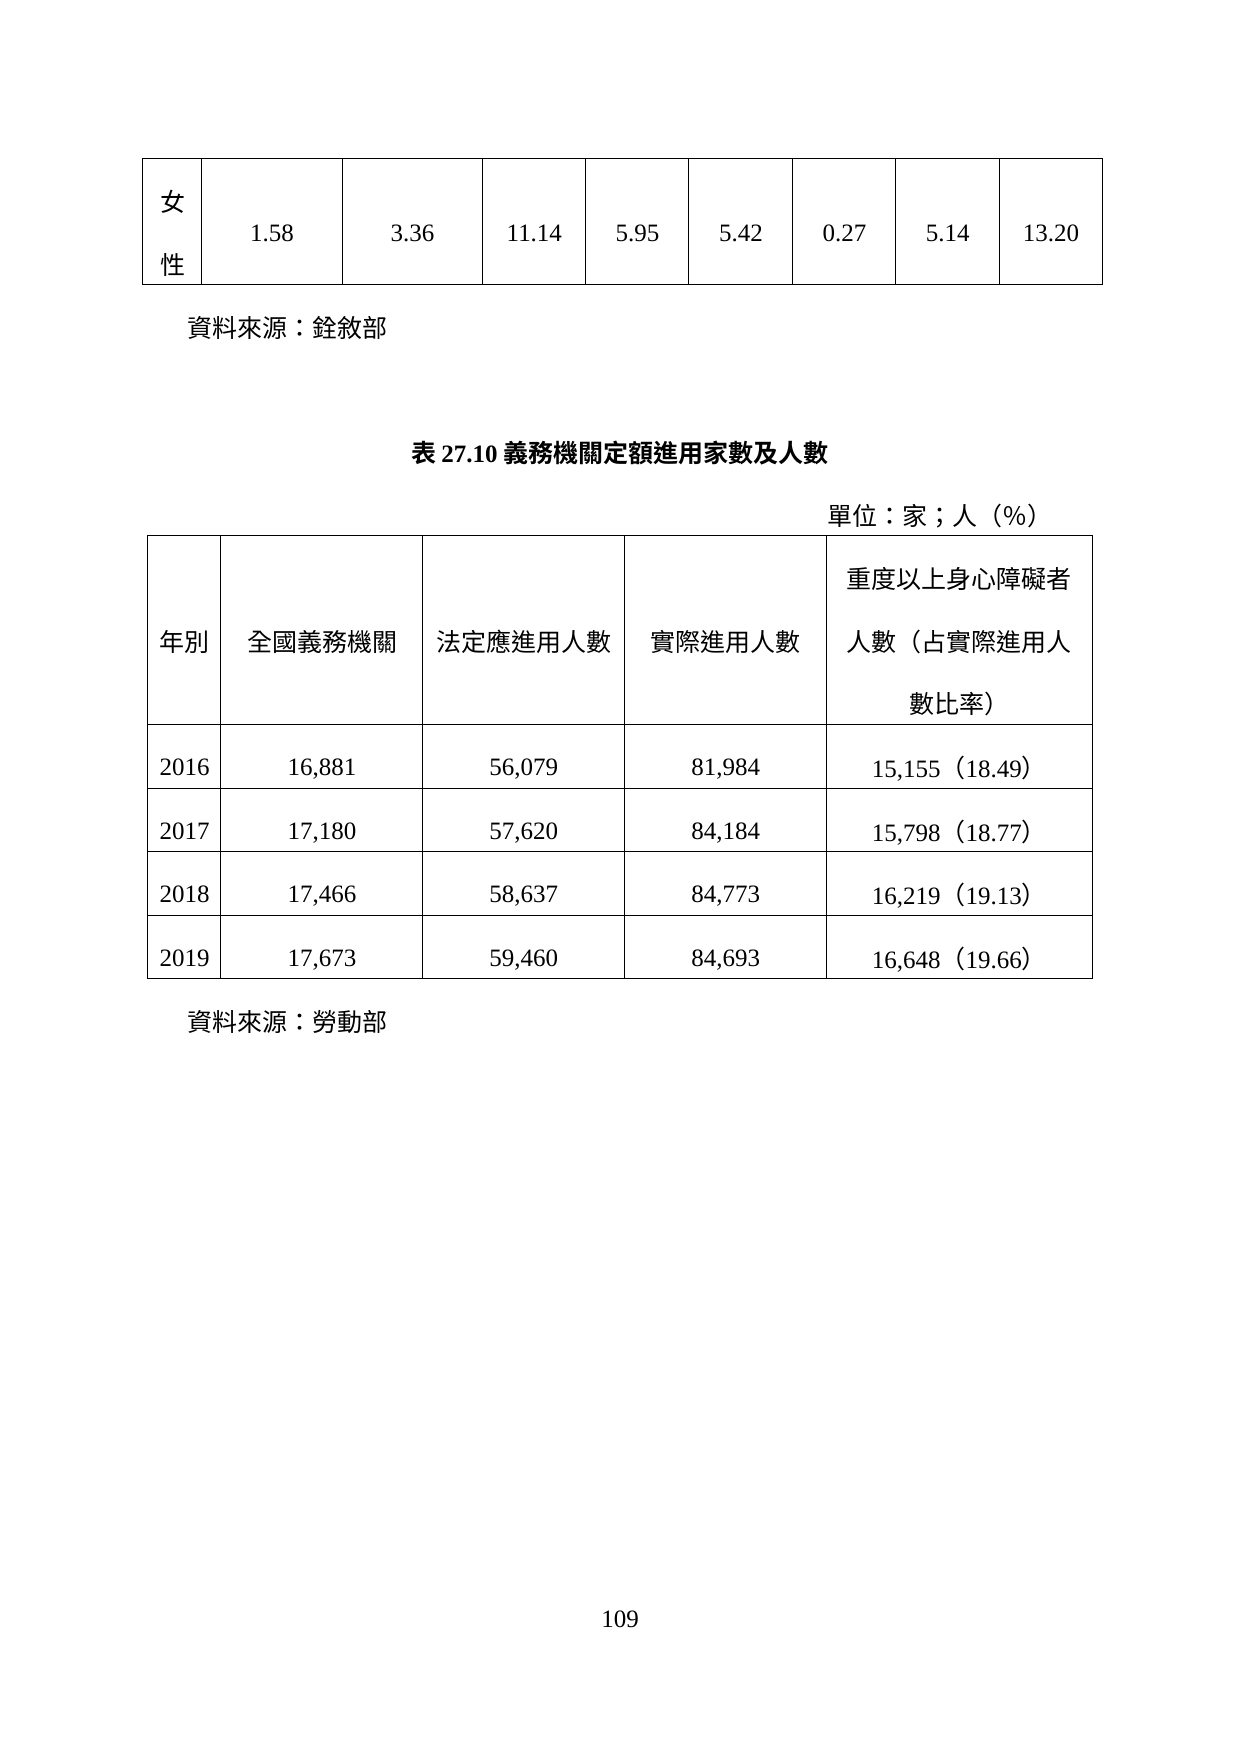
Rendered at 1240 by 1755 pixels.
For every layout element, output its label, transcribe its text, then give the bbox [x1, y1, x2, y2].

table_cell 16,881 [221, 725, 422, 787]
table_cell 2019 [148, 916, 220, 978]
table_header 實際進用人數 [625, 536, 826, 724]
table_cell 5.95 [586, 159, 688, 284]
table_header 重度以上身心障礙者人數（占實際進用人數比率） [827, 536, 1092, 724]
table_cell 5.42 [689, 159, 792, 284]
table_cell 15,798（18.77） [827, 789, 1092, 851]
text 資料來源：銓敘部 [187, 285, 1052, 348]
table_cell 2016 [148, 725, 220, 787]
table_cell 58,637 [423, 852, 624, 914]
table_cell 56,079 [423, 725, 624, 787]
table_header 全國義務機關 [221, 536, 422, 724]
table_cell 57,620 [423, 789, 624, 851]
table_header 年別 [148, 536, 220, 724]
table_cell 84,773 [625, 852, 826, 914]
table_cell 13.20 [1000, 159, 1102, 284]
table_cell 17,180 [221, 789, 422, 851]
table_cell 5.14 [896, 159, 999, 284]
table_cell 2018 [148, 852, 220, 914]
table_cell 15,155（18.49） [827, 725, 1092, 787]
table_cell 17,466 [221, 852, 422, 914]
table_cell 84,693 [625, 916, 826, 978]
text 資料來源：勞動部 [187, 979, 1052, 1042]
table_cell 59,460 [423, 916, 624, 978]
table_cell 3.36 [343, 159, 482, 284]
subtitle 表27.10 義務機關定額進用家數及人數 [187, 410, 1052, 473]
table_cell 11.14 [483, 159, 585, 284]
table_cell 1.58 [202, 159, 342, 284]
table_cell 2017 [148, 789, 220, 851]
table_header 法定應進用人數 [423, 536, 624, 724]
table_cell 0.27 [793, 159, 895, 284]
table_cell 81,984 [625, 725, 826, 787]
table_cell 17,673 [221, 916, 422, 978]
table_cell 16,648（19.66） [827, 916, 1092, 978]
table_cell 84,184 [625, 789, 826, 851]
table_cell 16,219（19.13） [827, 852, 1092, 914]
text 單位：家；人（％） [187, 473, 1052, 535]
table_cell 女性 [143, 159, 201, 284]
